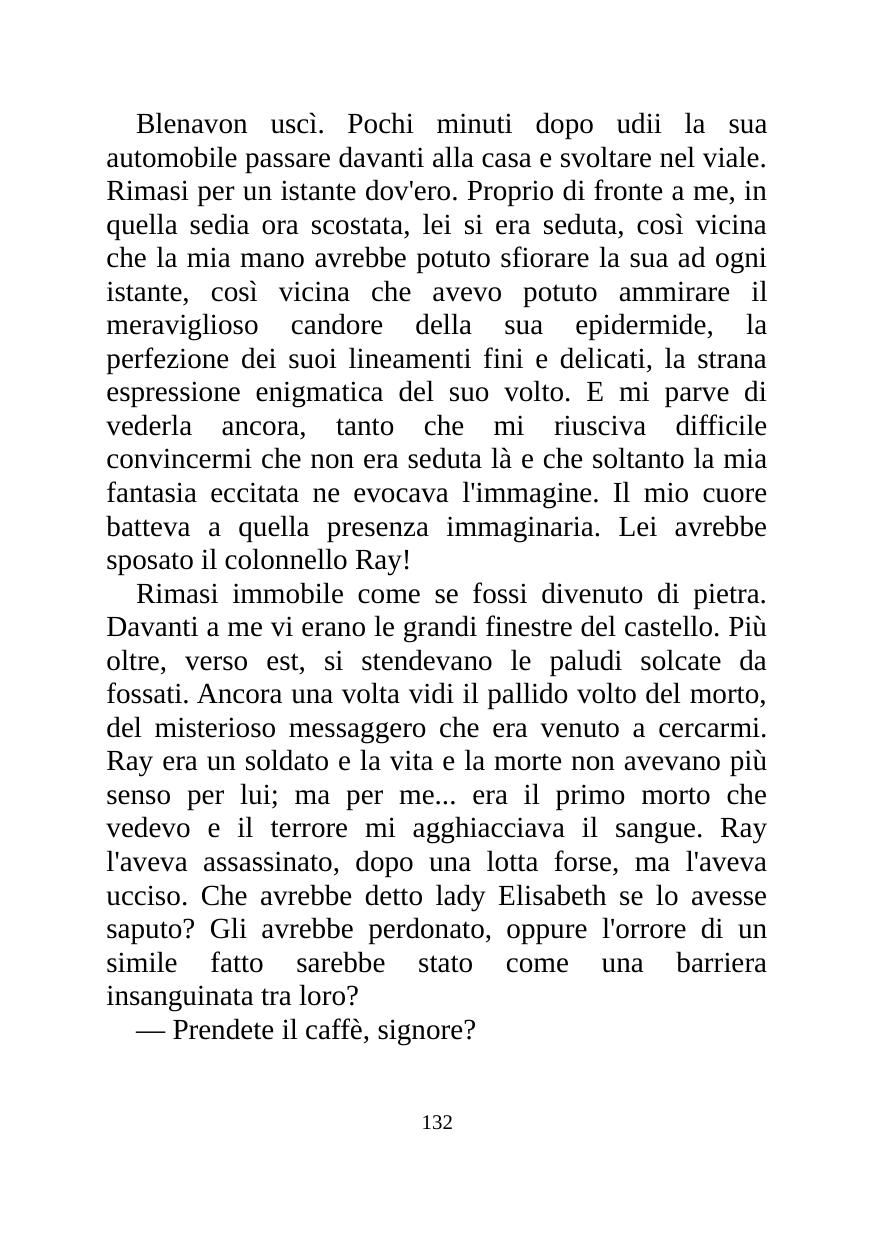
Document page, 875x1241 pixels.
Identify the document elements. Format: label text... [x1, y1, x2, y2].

text Rimasi immobile come se fossi divenuto di pietra. Davanti a me vi erano le grandi finestre del castello. Più oltre, verso est, si stendevano le paludi solcate da fossati. Ancora una volta vidi il pallido volto del morto, del misterioso messaggero che era venuto a cercarmi. Ray era un soldato e la vita e la morte non avevano più senso per lui; ma per me... era il primo morto che vedevo e il terrore mi agghiacciava il sangue. Ray l'aveva assassinato, dopo una lotta forse, ma l'aveva ucciso. Che avrebbe detto lady Elisabeth se lo avesse saputo? Gli avrebbe perdonato, oppure l'orrore di un simile fatto sarebbe stato come una barriera insanguinata tra loro? [106, 576, 768, 1012]
text Blenavon uscì. Pochi minuti dopo udii la sua automobile passare davanti alla casa e svoltare nel viale. Rimasi per un istante dov'ero. Proprio di fronte a me, in quella sedia ora scostata, lei si era seduta, così vicina che la mia mano avrebbe potuto sfiorare la sua ad ogni istante, così vicina che avevo potuto ammirare il meraviglioso candore della sua epidermide, la perfezione dei suoi lineamenti fini e delicati, la strana espressione enigmatica del suo volto. E mi parve di vederla ancora, tanto che mi riusciva difficile convincermi che non era seduta là e che soltanto la mia fantasia eccitata ne evocava l'immagine. Il mio cuore batteva a quella presenza immaginaria. Lei avrebbe sposato il colonnello Ray! [106, 106, 768, 576]
text — Prendete il caffè, signore? [106, 1012, 768, 1045]
